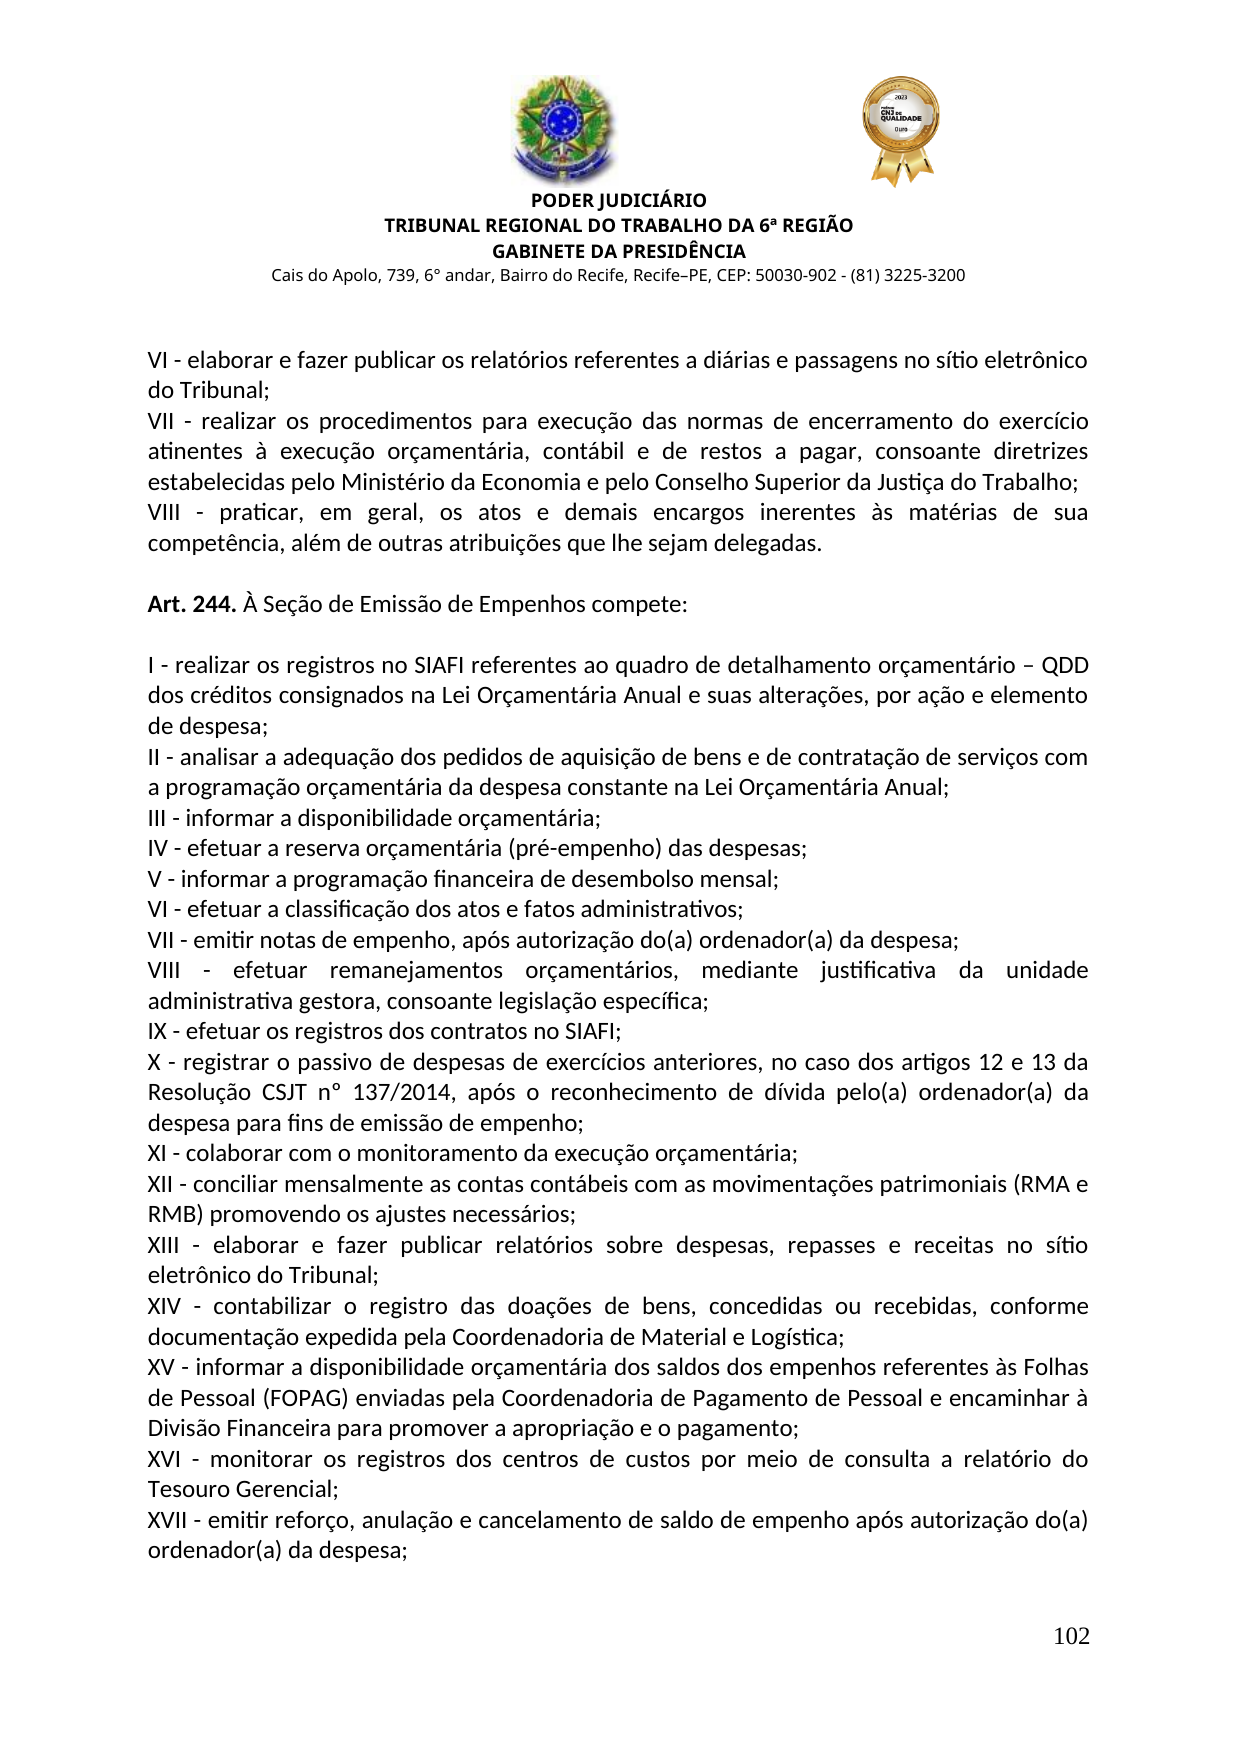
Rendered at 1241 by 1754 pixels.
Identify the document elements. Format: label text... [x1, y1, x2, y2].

subtitle XII - conciliar mensalmente as contas contábeis com as movimentações patrimoniais (RMA e RMB) promovendo os ajustes necessários; [147, 1168, 1090, 1229]
picture [191, 75, 300, 188]
subtitle XI - colaborar com o monitoramento da execução orçamentária; [147, 1137, 1090, 1168]
subtitle VI - elaborar e fazer publicar os relatórios referentes a diárias e passagens no sítio eletrônico do Tribunal; [147, 344, 1090, 405]
subtitle I - realizar os registros no SIAFI referentes ao quadro de detalhamento orçamentário – QDD dos créditos consignados na Lei Orçamentária Anual e suas alterações, por ação e elemento de despesa; [148, 649, 1090, 741]
picture [862, 76, 940, 188]
subtitle IX - efetuar os registros dos contratos no SIAFI; [147, 1015, 1090, 1046]
subtitle XVI - monitorar os registros dos centros de custos por meio de consulta a relatório do Tesouro Gerencial; [147, 1443, 1090, 1504]
subtitle Art. 244. À Seção de Emissão de Empenhos compete: [147, 588, 1090, 619]
subtitle XVII - emitir reforço, anulação e cancelamento de saldo de empenho após autorização do(a) ordenador(a) da despesa; [147, 1504, 1090, 1565]
subtitle VII - emitir notas de empenho, após autorização do(a) ordenador(a) da despesa; [147, 924, 1090, 954]
subtitle XIII - elaborar e fazer publicar relatórios sobre despesas, repasses e receitas no sítio eletrônico do Tribunal; [147, 1229, 1090, 1290]
subtitle II - analisar a adequação dos pedidos de aquisição de bens e de contratação de serviços com a programação orçamentária da despesa constante na Lei Orçamentária Anual; [147, 741, 1090, 802]
subtitle VI - efetuar a classificação dos atos e fatos administrativos; [147, 893, 1090, 924]
subtitle VIII - efetuar remanejamentos orçamentários, mediante justificativa da unidade administrativa gestora, consoante legislação específica; [147, 954, 1090, 1015]
subtitle VIII - praticar, em geral, os atos e demais encargos inerentes às matérias de sua competência, além de outras atribuições que lhe sejam delegadas. [147, 497, 1090, 558]
subtitle V - informar a programação financeira de desembolso mensal; [147, 863, 1090, 893]
subtitle III - informar a disponibilidade orçamentária; [147, 802, 1090, 832]
subtitle XV - informar a disponibilidade orçamentária dos saldos dos empenhos referentes às Folhas de Pessoal (FOPAG) enviadas pela Coordenadoria de Pagamento de Pessoal e encaminhar à Divisão Financeira para promover a apropriação e o pagamento; [147, 1351, 1090, 1443]
subtitle VII - realizar os procedimentos para execução das normas de encerramento do exercício atinentes à execução orçamentária, contábil e de restos a pagar, consoante diretrizes estabelecidas pelo Ministério da Economia e pelo Conselho Superior da Justiça do Trabalho; [147, 405, 1090, 497]
subtitle XIV - contabilizar o registro das doações de bens, concedidas ou recebidas, conforme documentação expedida pela Coordenadoria de Material e Logística; [147, 1290, 1090, 1351]
subtitle IV - efetuar a reserva orçamentária (pré-empenho) das despesas; [147, 832, 1090, 863]
subtitle X - registrar o passivo de despesas de exercícios anteriores, no caso dos artigos 12 e 13 da Resolução CSJT nº 137/2014, após o reconhecimento de dívida pelo(a) ordenador(a) da despesa para fins de emissão de empenho; [147, 1046, 1090, 1137]
picture [510, 75, 619, 188]
